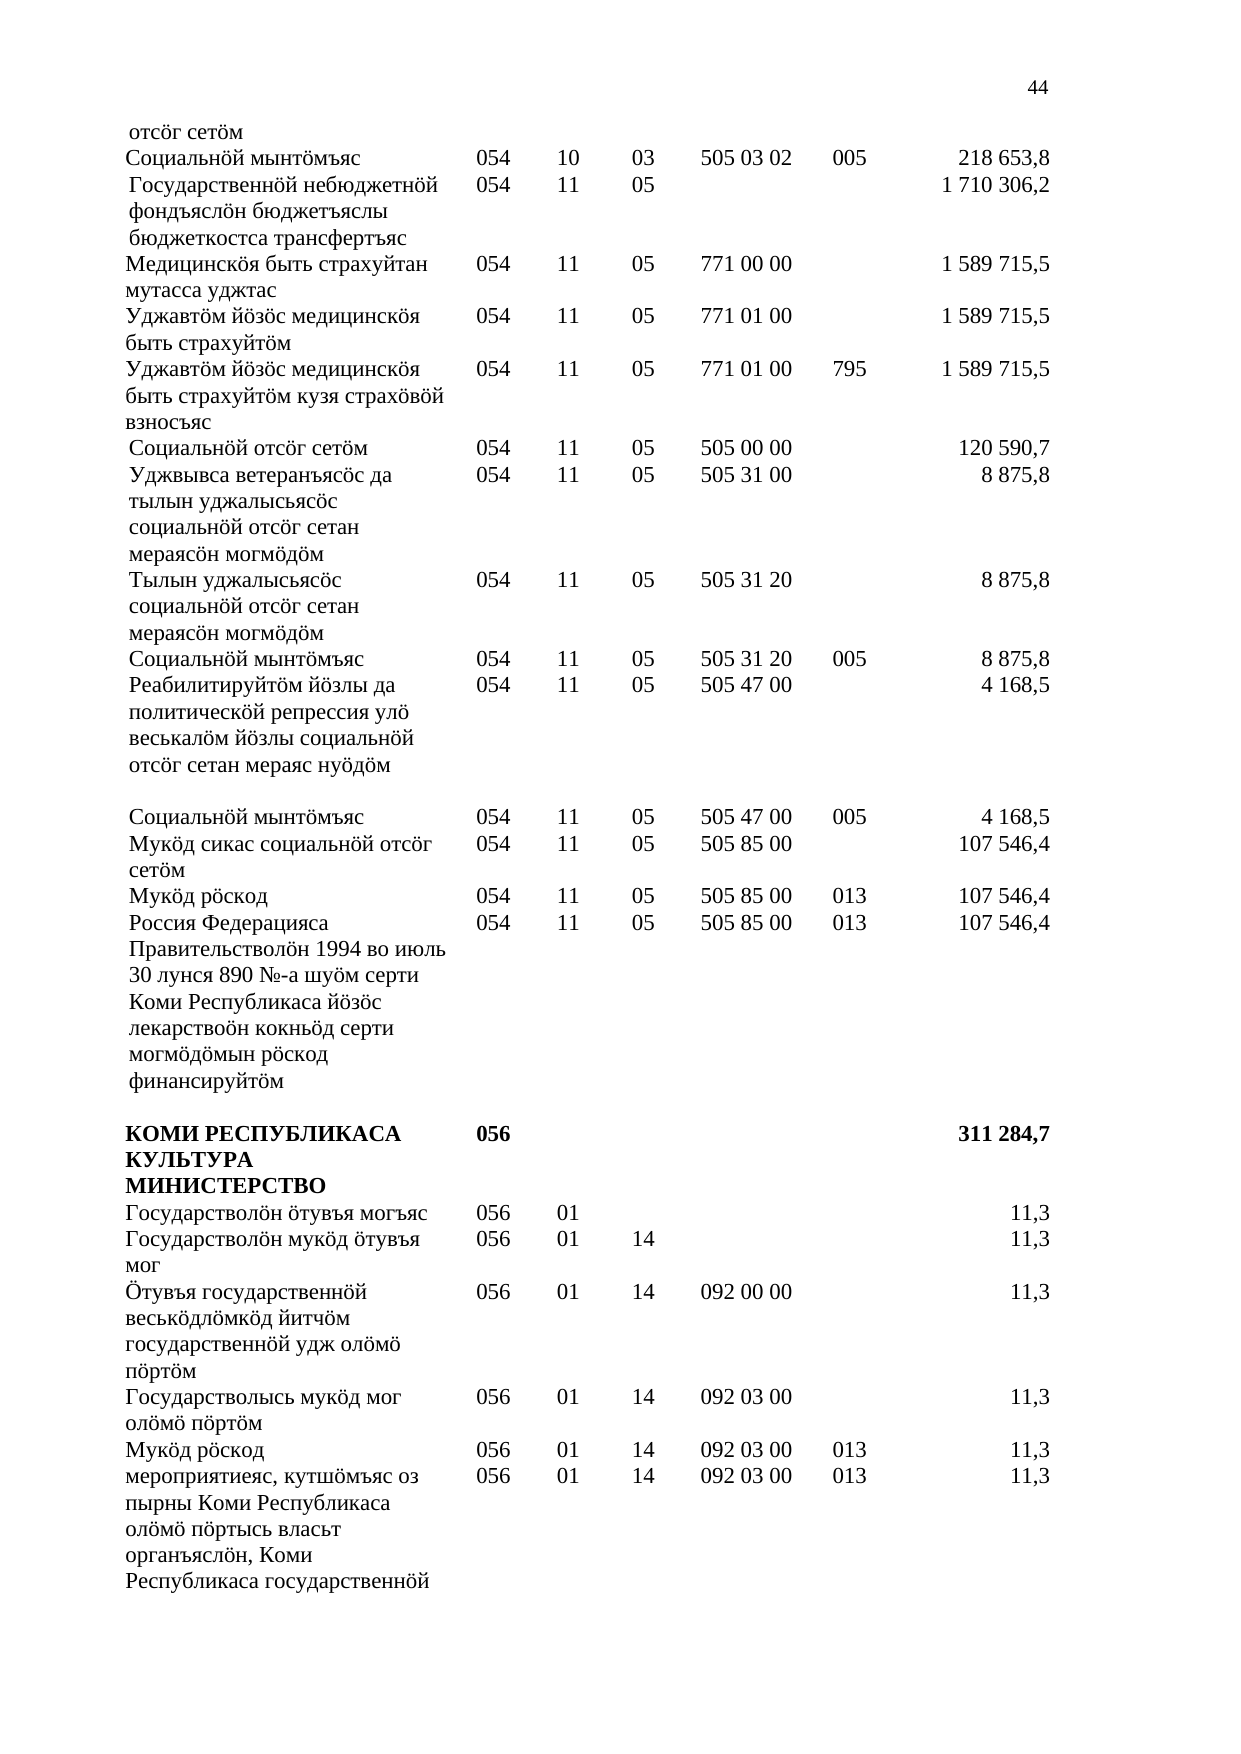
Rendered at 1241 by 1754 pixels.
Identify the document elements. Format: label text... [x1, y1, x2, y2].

table_cell Социальнöй мынтöмъяс [119, 645, 456, 672]
table_cell [1056, 1462, 1093, 1594]
table_cell 107 546,4 [887, 883, 1056, 909]
table_cell [606, 118, 681, 144]
table_cell 11 [531, 645, 606, 672]
table_cell 795 [812, 355, 887, 434]
table_cell 013 [812, 909, 887, 1119]
table_cell [1056, 883, 1093, 909]
table_cell [1056, 1278, 1093, 1383]
table_cell 505 00 00 [681, 434, 812, 461]
table_cell КОМИ РЕСПУБЛИКАСА КУЛЬТУРА МИНИСТЕРСТВО [119, 1120, 456, 1199]
table_cell 05 [606, 461, 681, 566]
table_cell 01 [531, 1462, 606, 1594]
table_cell [1056, 1120, 1093, 1199]
table_cell 054 [456, 434, 531, 461]
table_cell 054 [456, 803, 531, 830]
table_cell 11,3 [887, 1278, 1056, 1383]
table_cell 505 85 00 [681, 883, 812, 909]
table_cell 11 [531, 434, 606, 461]
table_cell 05 [606, 883, 681, 909]
table_cell 054 [456, 250, 531, 303]
table_cell 054 [456, 171, 531, 250]
table_cell [1056, 909, 1093, 1119]
table_cell Мукöд рöскод [119, 1436, 456, 1462]
table_cell 05 [606, 909, 681, 1119]
table_cell [681, 1199, 812, 1225]
table_cell 092 03 00 [681, 1436, 812, 1462]
table_cell [531, 1120, 606, 1199]
table_cell 054 [456, 461, 531, 566]
table_cell 11 [531, 303, 606, 355]
table_cell 14 [606, 1383, 681, 1436]
table_cell 05 [606, 171, 681, 250]
table_cell [1056, 645, 1093, 672]
table_cell 056 [456, 1436, 531, 1462]
table_cell [1056, 830, 1093, 882]
table_cell [1056, 171, 1093, 250]
table_cell отсöг сетöм [119, 118, 456, 144]
table_cell [681, 118, 812, 144]
table_cell Тылын уджалысьясöс социальнöй отсöг сетан мераясöн могмöдöм [119, 566, 456, 645]
table_cell 11 [531, 803, 606, 830]
table_cell 092 00 00 [681, 1278, 812, 1383]
table_cell 01 [531, 1199, 606, 1225]
table_cell 505 31 00 [681, 461, 812, 566]
table_cell Öтувъя государственнöй веськöдлöмкöд йитчöм государственнöй удж олöмö пöртöм [119, 1278, 456, 1383]
table_cell 05 [606, 830, 681, 882]
table_cell 056 [456, 1278, 531, 1383]
table_cell 771 00 00 [681, 250, 812, 303]
table_cell 005 [812, 803, 887, 830]
table_cell 013 [812, 883, 887, 909]
table_cell 11,3 [887, 1225, 1056, 1278]
table_cell 05 [606, 645, 681, 672]
table_cell [812, 303, 887, 355]
table_cell Мукöд сикас социальнöй отсöг сетöм [119, 830, 456, 882]
table_cell 054 [456, 566, 531, 645]
table_cell 092 03 00 [681, 1462, 812, 1594]
table_cell [812, 171, 887, 250]
table_cell 120 590,7 [887, 434, 1056, 461]
table_cell 771 01 00 [681, 355, 812, 434]
table_cell 8 875,8 [887, 645, 1056, 672]
table_cell Государстволысь мукöд мог олöмö пöртöм [119, 1383, 456, 1436]
table_cell 01 [531, 1225, 606, 1278]
table_cell [1056, 1383, 1093, 1436]
table_cell 11 [531, 672, 606, 803]
table_cell [812, 1199, 887, 1225]
table_cell 054 [456, 303, 531, 355]
table_cell [531, 118, 606, 144]
table_cell [812, 118, 887, 144]
table_cell [1056, 1199, 1093, 1225]
table_cell 05 [606, 303, 681, 355]
table_cell 107 546,4 [887, 830, 1056, 882]
table_cell 05 [606, 250, 681, 303]
table_cell [606, 1199, 681, 1225]
table_cell [681, 1120, 812, 1199]
table_cell 05 [606, 355, 681, 434]
table_cell 10 [531, 145, 606, 171]
table_cell [1056, 566, 1093, 645]
table_cell 054 [456, 909, 531, 1119]
table_cell 054 [456, 830, 531, 882]
table_cell 11,3 [887, 1436, 1056, 1462]
table_cell 056 [456, 1383, 531, 1436]
table_cell 054 [456, 645, 531, 672]
table_cell 056 [456, 1199, 531, 1225]
table_cell 505 85 00 [681, 830, 812, 882]
table_cell 01 [531, 1436, 606, 1462]
table_cell 218 653,8 [887, 145, 1056, 171]
table_cell Государстволöн мукöд öтувъя мог [119, 1225, 456, 1278]
table_cell Россия Федерацияса Правительстволöн 1994 во июль 30 лунся 890 №-а шуöм серти Коми Республикаса йöзöс лекарствоöн кокньöд серти могмöдöмын рöскод финансируйтöм [119, 909, 456, 1119]
table_cell 8 875,8 [887, 566, 1056, 645]
table_cell [606, 1120, 681, 1199]
table_cell [1056, 355, 1093, 434]
table_cell [812, 1278, 887, 1383]
table_cell Социальнöй отсöг сетöм [119, 434, 456, 461]
table_cell 4 168,5 [887, 672, 1056, 803]
table_cell 14 [606, 1278, 681, 1383]
table_cell 11 [531, 250, 606, 303]
table_cell [812, 672, 887, 803]
table_cell 05 [606, 434, 681, 461]
table_cell Социальнöй мынтöмъяс [119, 803, 456, 830]
table_cell Уджвывса ветеранъясöс да тылын уджалысьясöс социальнöй отсöг сетан мераясöн могмöдöм [119, 461, 456, 566]
table_cell 1 589 715,5 [887, 250, 1056, 303]
table_cell 054 [456, 145, 531, 171]
table_cell 14 [606, 1225, 681, 1278]
table_cell [1056, 672, 1093, 803]
table_cell [1056, 434, 1093, 461]
table_cell [681, 1225, 812, 1278]
table_cell [812, 1383, 887, 1436]
table_cell 107 546,4 [887, 909, 1056, 1119]
table_cell [1056, 461, 1093, 566]
table_cell Реабилитируйтöм йöзлы да политическöй репрессия улö веськалöм йöзлы социальнöй отсöг сетан мераяс нуöдöм [119, 672, 456, 803]
table_cell [1056, 803, 1093, 830]
table_cell 054 [456, 883, 531, 909]
table_cell Мукöд рöскод [119, 883, 456, 909]
table_cell 8 875,8 [887, 461, 1056, 566]
table_cell 505 31 20 [681, 566, 812, 645]
table_cell 11 [531, 883, 606, 909]
table_cell 14 [606, 1436, 681, 1462]
table_cell [1056, 250, 1093, 303]
table_cell 11 [531, 171, 606, 250]
table_cell [887, 118, 1056, 144]
table_cell [812, 1225, 887, 1278]
table_cell 505 03 02 [681, 145, 812, 171]
table_cell 505 85 00 [681, 909, 812, 1119]
table_cell [456, 118, 531, 144]
table_cell 11 [531, 355, 606, 434]
table_cell 013 [812, 1462, 887, 1594]
table_cell 505 47 00 [681, 803, 812, 830]
table_cell 4 168,5 [887, 803, 1056, 830]
table_cell 01 [531, 1383, 606, 1436]
table_cell [1056, 118, 1093, 144]
table_cell [812, 830, 887, 882]
table_cell [812, 566, 887, 645]
table_cell 14 [606, 1462, 681, 1594]
table_cell 05 [606, 566, 681, 645]
table_cell 005 [812, 645, 887, 672]
table_cell [1056, 145, 1093, 171]
table_cell 11 [531, 566, 606, 645]
table_cell 11 [531, 909, 606, 1119]
table_cell [812, 1120, 887, 1199]
table_cell 056 [456, 1120, 531, 1199]
table_cell 054 [456, 355, 531, 434]
table_cell Уджавтöм йöзöс медицинскöя быть страхуйтöм [119, 303, 456, 355]
table_cell 505 47 00 [681, 672, 812, 803]
table_cell 056 [456, 1225, 531, 1278]
table_cell 1 589 715,5 [887, 355, 1056, 434]
table_cell Уджавтöм йöзöс медицинскöя быть страхуйтöм кузя страхöвöй взносъяс [119, 355, 456, 434]
table_cell [1056, 1225, 1093, 1278]
table_cell мероприятиеяс, кутшöмъяс оз пырны Коми Республикаса олöмö пöртысь власьт органъяслöн, Коми Республикаса государственнöй [119, 1462, 456, 1594]
table_cell 11,3 [887, 1462, 1056, 1594]
table_cell 056 [456, 1462, 531, 1594]
table_cell 1 589 715,5 [887, 303, 1056, 355]
table_cell [1056, 303, 1093, 355]
table_cell [812, 250, 887, 303]
table_cell 092 03 00 [681, 1383, 812, 1436]
table_cell Социальнöй мынтöмъяс [119, 145, 456, 171]
table_cell 11 [531, 830, 606, 882]
table_cell 054 [456, 672, 531, 803]
table_cell 013 [812, 1436, 887, 1462]
table_cell 005 [812, 145, 887, 171]
table_cell Государстволöн öтувъя могъяс [119, 1199, 456, 1225]
table_cell [1056, 1436, 1093, 1462]
table_cell [812, 434, 887, 461]
table_cell 05 [606, 672, 681, 803]
table_cell 11 [531, 461, 606, 566]
table_cell 1 710 306,2 [887, 171, 1056, 250]
table_cell 11,3 [887, 1199, 1056, 1225]
table_cell 01 [531, 1278, 606, 1383]
table_cell 505 31 20 [681, 645, 812, 672]
table_cell Государственнöй небюджетнöй фондъяслöн бюджетъяслы бюджеткостса трансфертъяс [119, 171, 456, 250]
table_cell 771 01 00 [681, 303, 812, 355]
table_cell [812, 461, 887, 566]
table_cell 03 [606, 145, 681, 171]
table_cell 05 [606, 803, 681, 830]
table_cell 11,3 [887, 1383, 1056, 1436]
table_cell Медицинскöя быть страхуйтан мутасса уджтас [119, 250, 456, 303]
table_cell [681, 171, 812, 250]
table_cell 311 284,7 [887, 1120, 1056, 1199]
